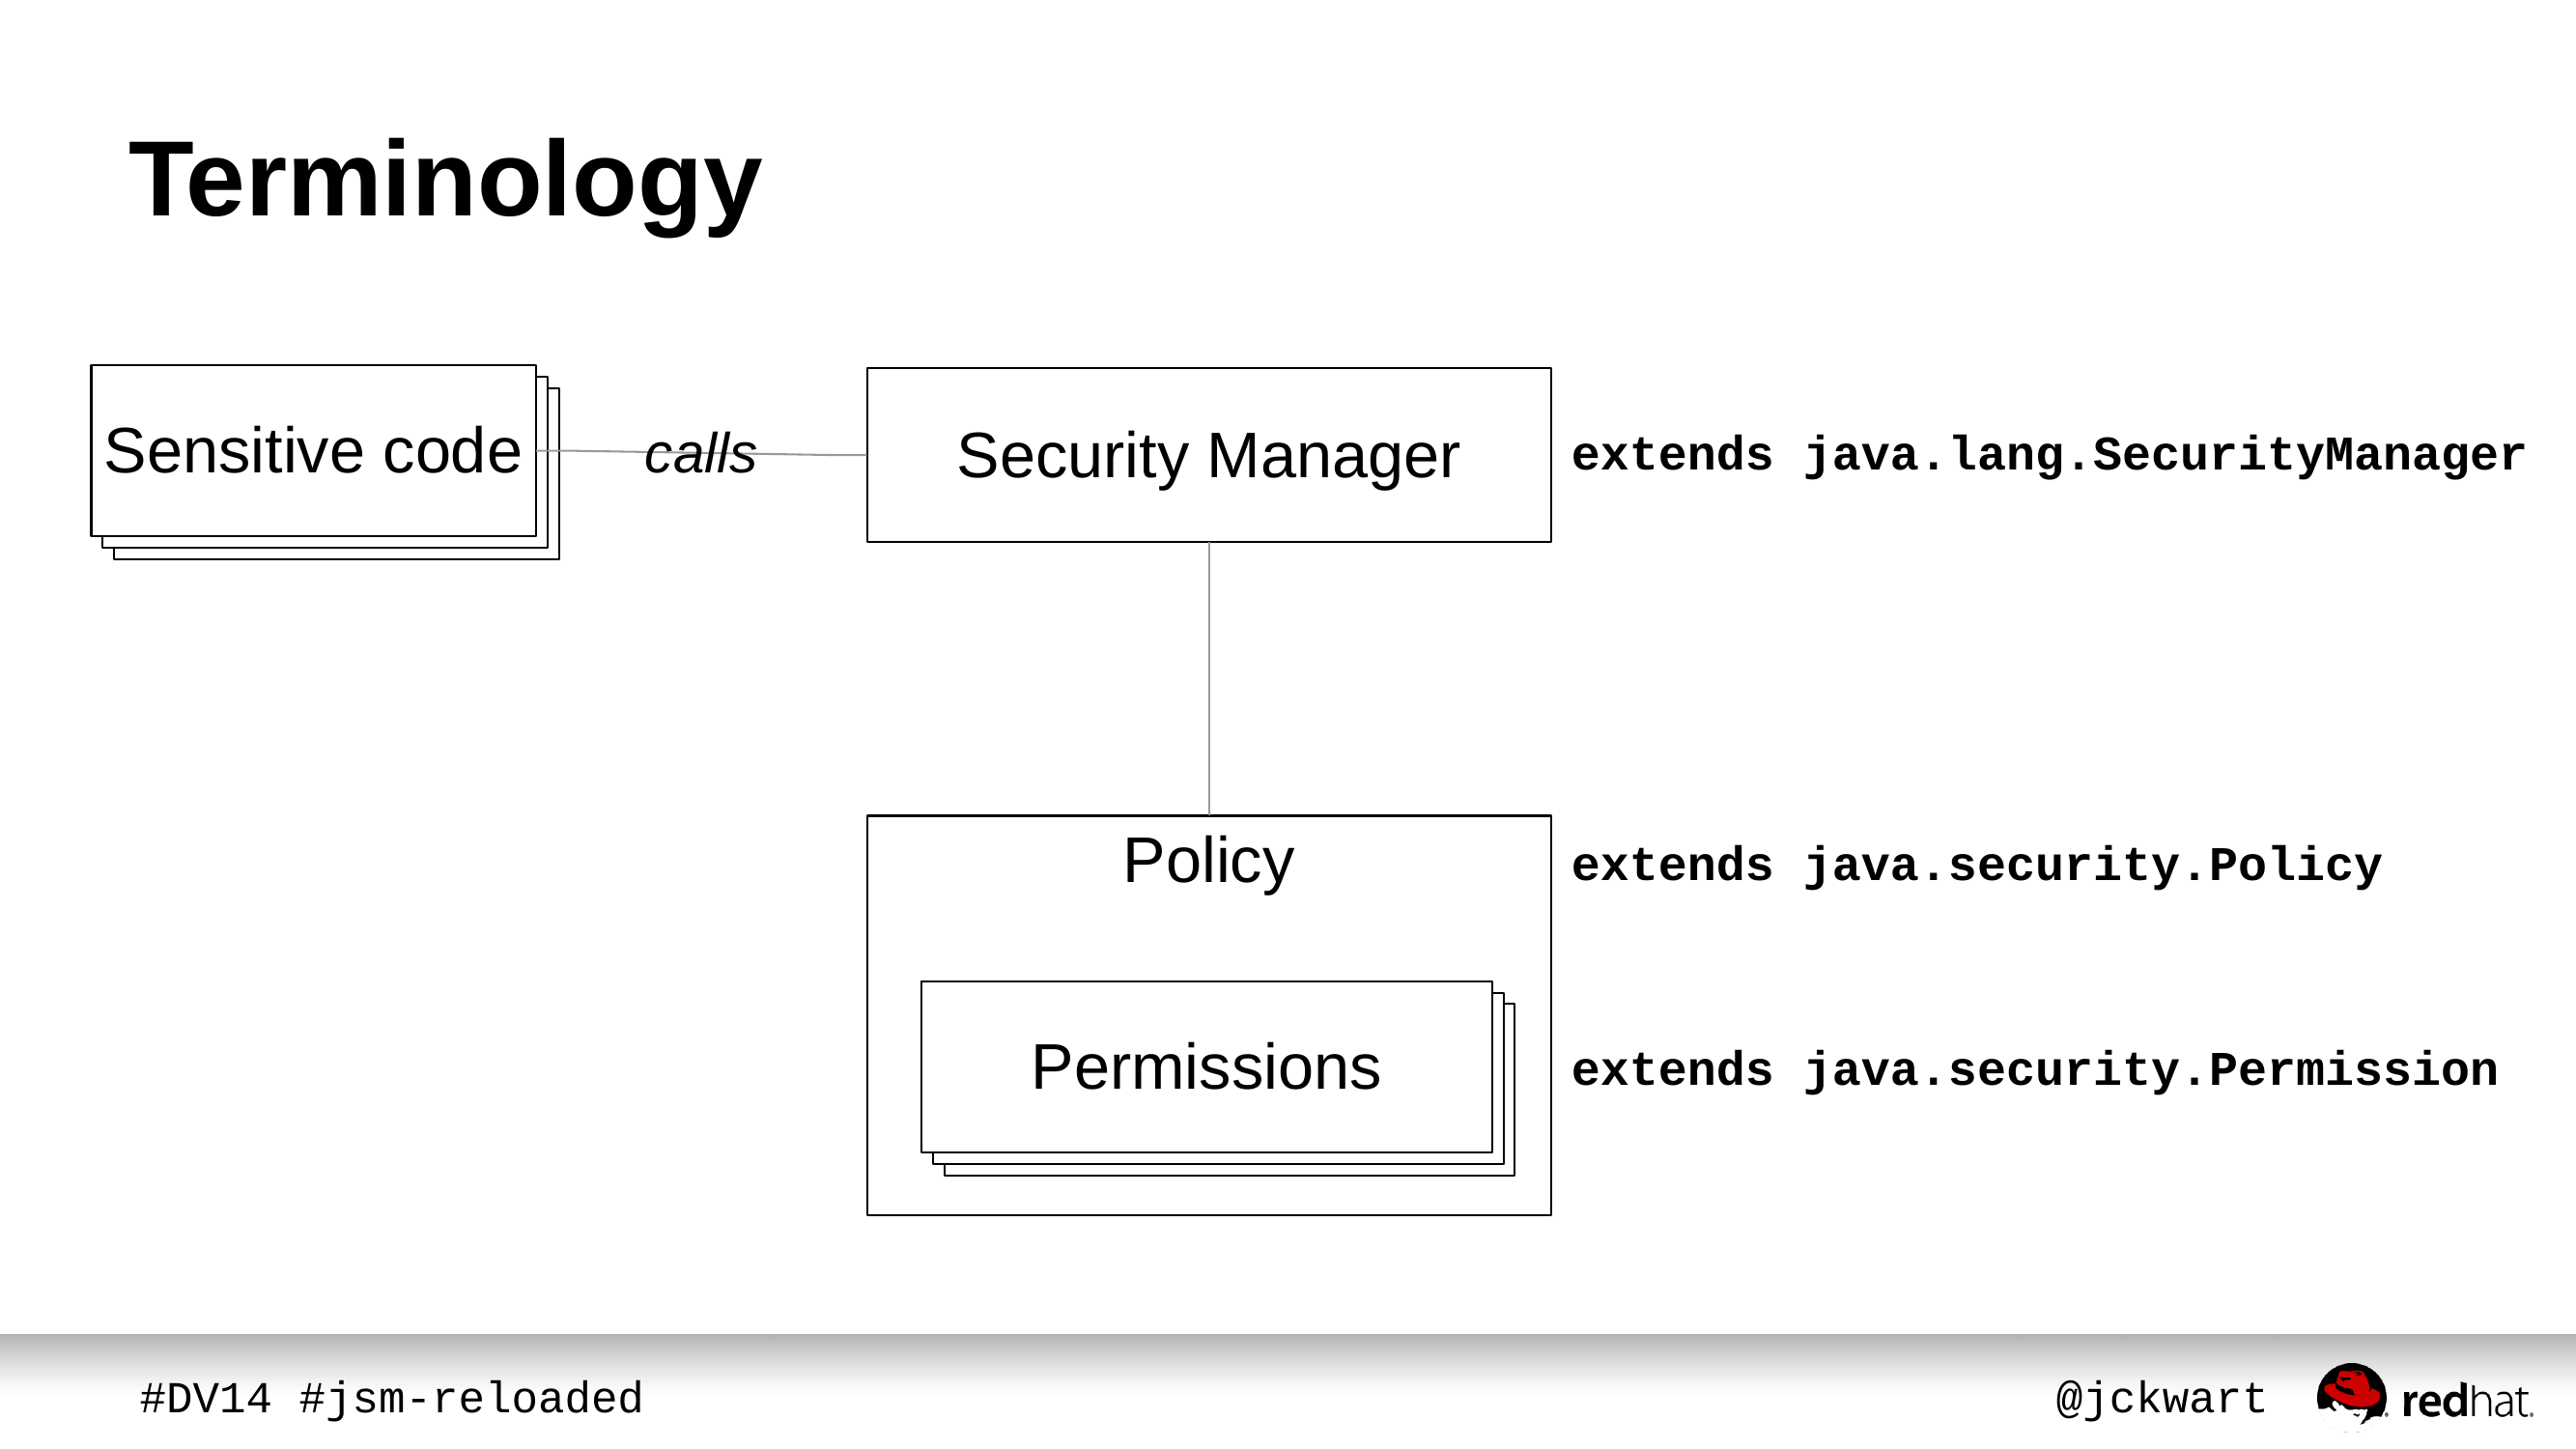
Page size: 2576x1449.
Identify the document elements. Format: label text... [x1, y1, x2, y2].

text_box Security Manager [866, 368, 1552, 543]
text_box Policy [866, 815, 1552, 1215]
text_box extends java.lang.SecurityManager [1557, 422, 2567, 492]
picture [0, 1334, 2576, 1445]
text_box [102, 452, 559, 559]
text_box [933, 992, 1515, 1176]
text_box Sensitive code [91, 364, 537, 537]
text_box Permissions [921, 980, 1492, 1152]
title Terminology [128, 57, 2448, 300]
text_box extends java.security.Permission [1557, 1037, 2567, 1108]
text_box extends java.security.Policy [1557, 833, 2567, 903]
text_box [537, 376, 559, 449]
